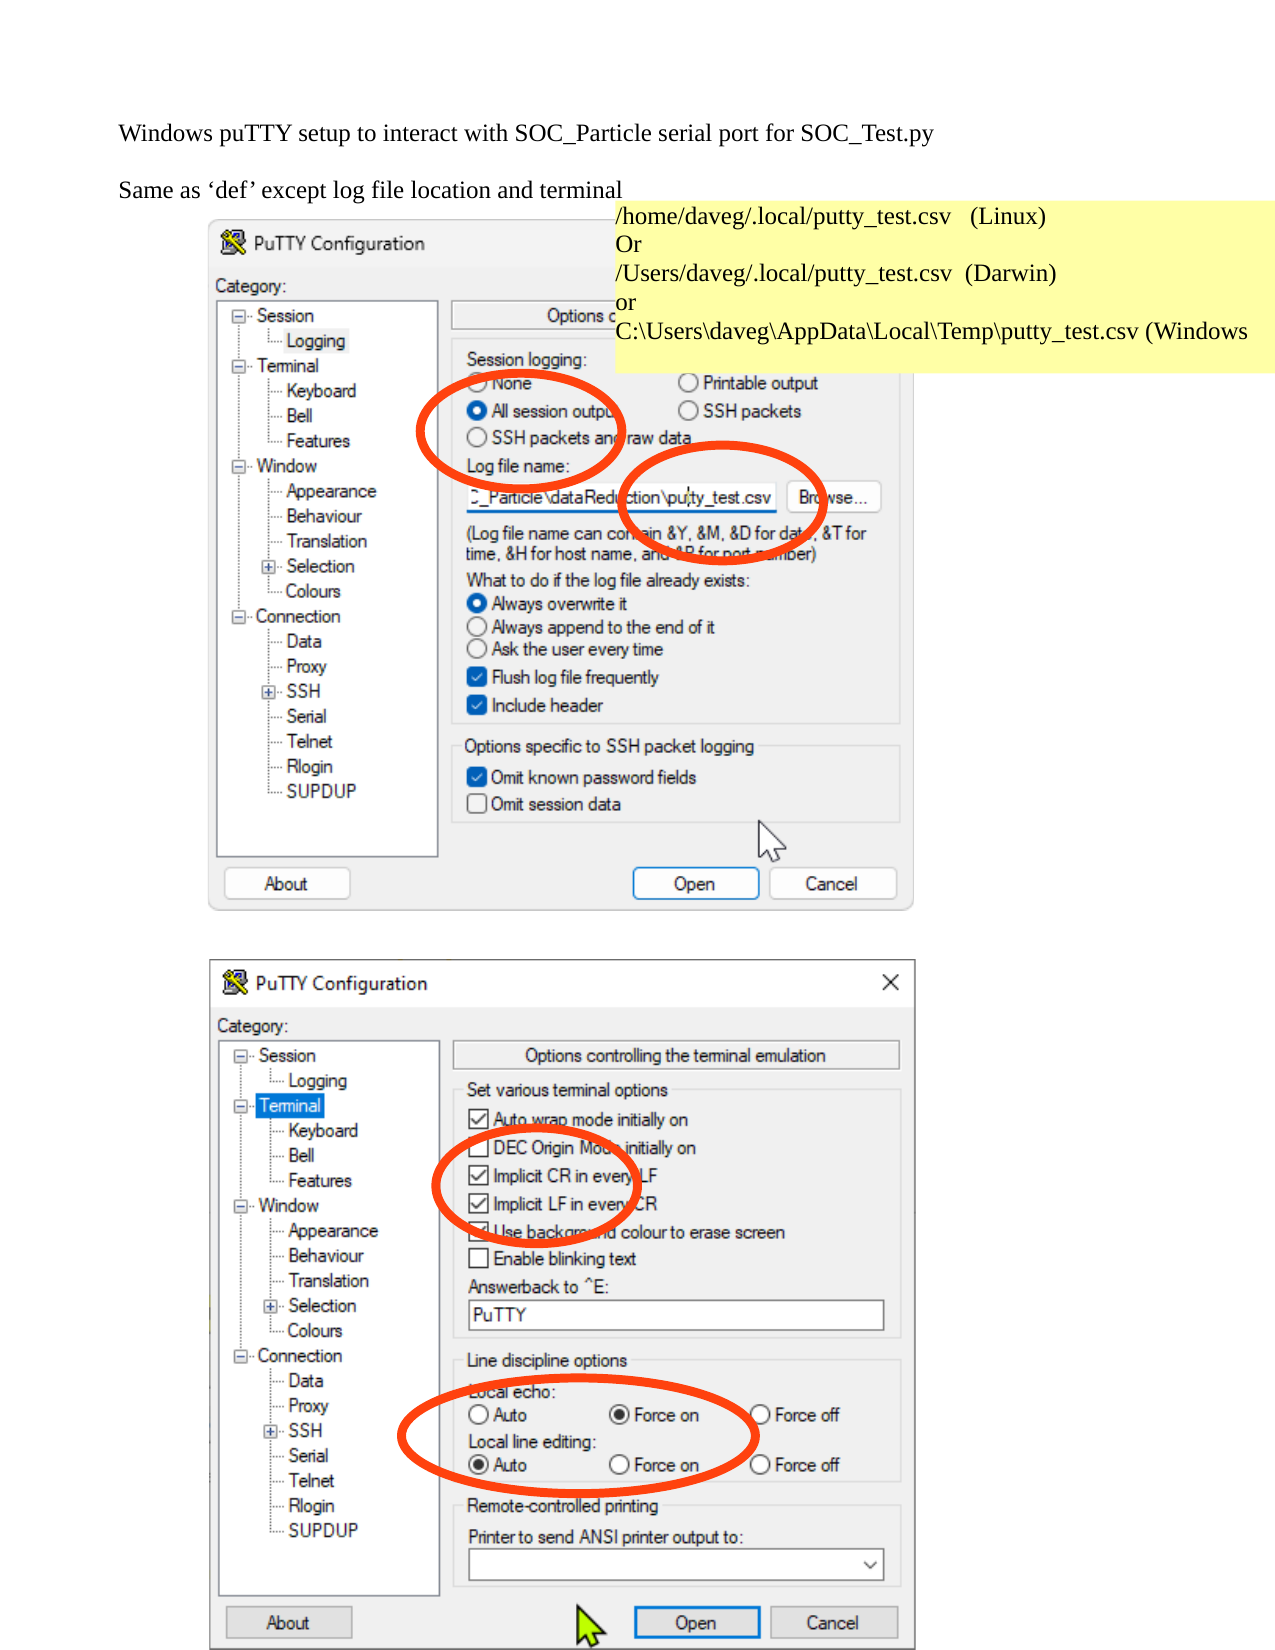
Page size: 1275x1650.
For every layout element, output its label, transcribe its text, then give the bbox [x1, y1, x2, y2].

text Same as ‘def’ except log file location and terminal [118, 176, 1157, 204]
picture [207, 219, 914, 911]
picture [209, 959, 916, 1650]
text Windows puTTY setup to interact with SOC_Particle serial port for SOC_Test.py [118, 118, 1157, 147]
